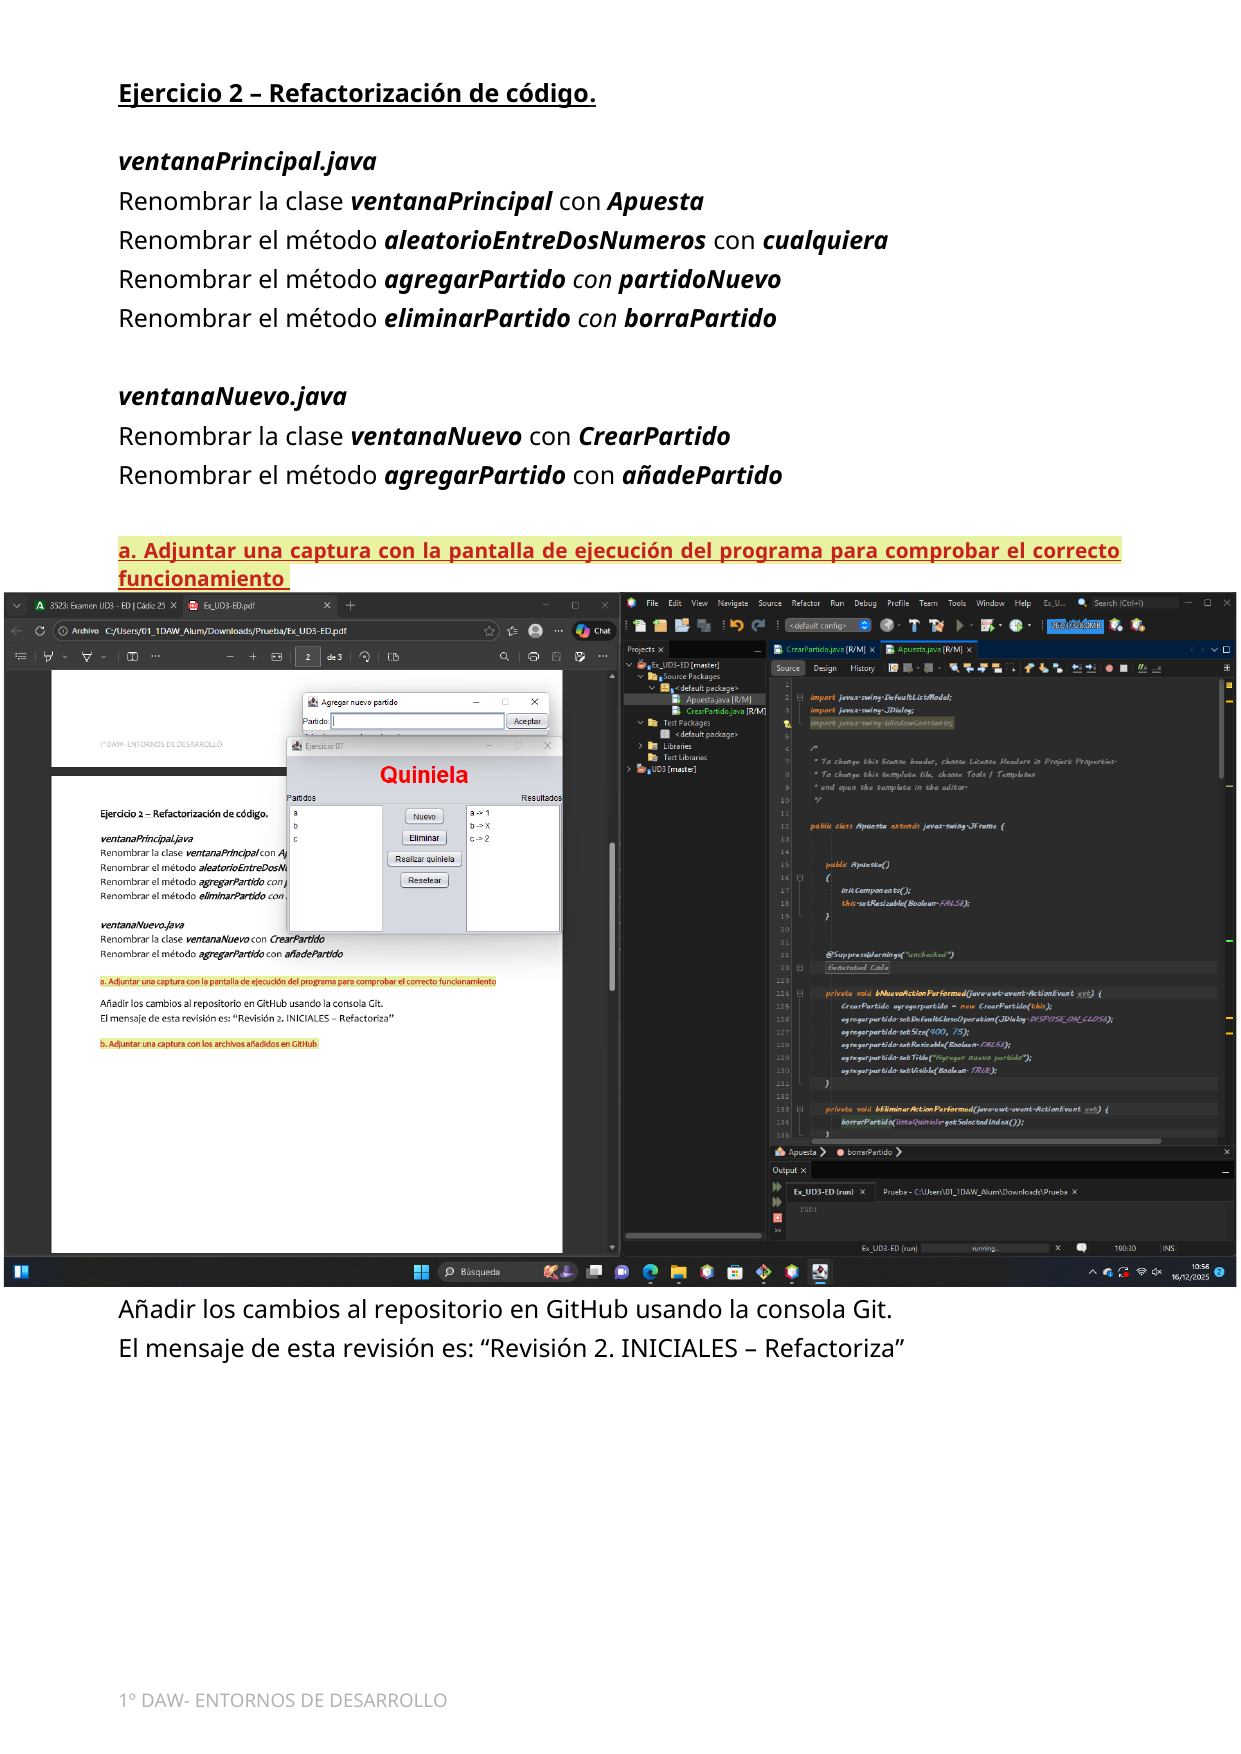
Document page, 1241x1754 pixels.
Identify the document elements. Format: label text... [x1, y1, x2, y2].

picture [3, 592, 1237, 1287]
text Añadir los cambios al repositorio en GitHub usando la consola Git. [118, 1287, 1122, 1325]
text Renombrar la clase ventanaPrincipal con Apuesta [118, 183, 1122, 217]
text Renombrar el método agregarPartido con partidoNuevo [118, 262, 1122, 296]
text ventanaPrincipal.java [118, 144, 1122, 178]
text El mensaje de esta revisión es: “Revisión 2. INICIALES – Refactoriza” [118, 1330, 1122, 1364]
text ventanaNuevo.java [118, 379, 1122, 413]
text a. Adjuntar una captura con la pantalla de ejecución del programa para comprobar el correcto funcionamiento [118, 536, 1122, 592]
text Ejercicio 2 – Refactorización de código. [118, 76, 1122, 110]
text Renombrar el método agregarPartido con añadePartido [118, 457, 1122, 491]
text Renombrar la clase ventanaNuevo con CrearPartido [118, 418, 1122, 452]
text Renombrar el método eliminarPartido con borraPartido [118, 301, 1122, 335]
text Renombrar el método aleatorioEntreDosNumeros con cualquiera [118, 222, 1122, 256]
